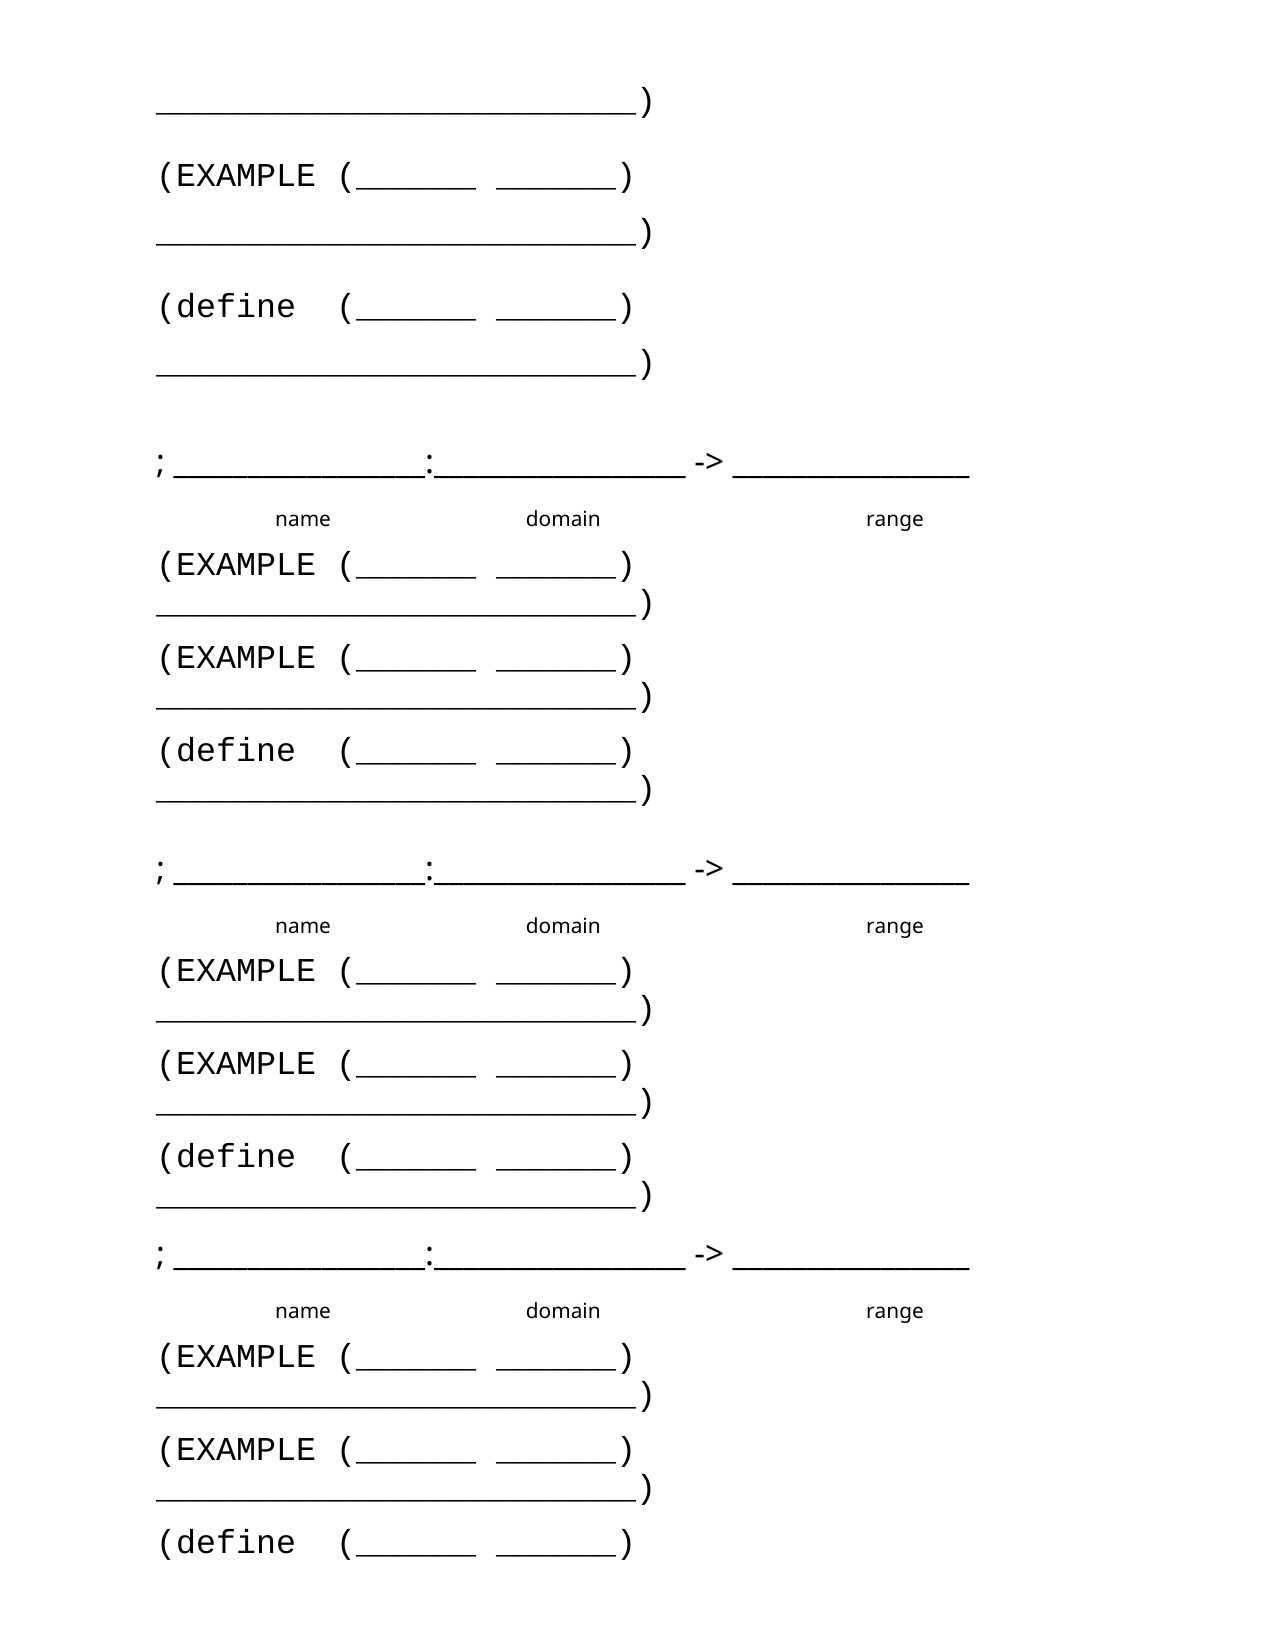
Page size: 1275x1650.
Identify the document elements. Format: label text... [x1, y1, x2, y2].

table_cell (EXAMPLE (______ ______) ________________________) [150, 1038, 1125, 1131]
table_cell (define (______ ______) ________________________) [150, 725, 1125, 818]
table_cell (EXAMPLE (______ ______) ________________________) [150, 1331, 1125, 1424]
table_cell (define (______ ______) ________________________) [150, 1131, 1125, 1224]
table_cell (EXAMPLE (______ ______) ________________________) [150, 150, 1125, 281]
table_cell ; _________________:_________________ -> ________________ name domain range [150, 818, 1125, 945]
table_cell (EXAMPLE (______ ______) ________________________) [150, 632, 1125, 725]
table_cell (define (______ ______) ________________________) [150, 281, 1125, 412]
table_cell ; _________________:_________________ -> ________________ name domain range [150, 1225, 1125, 1331]
table_cell ; _________________:_________________ -> ________________ name domain range [150, 412, 1125, 539]
table_cell (define (______ ______) [150, 1517, 1125, 1569]
table_cell ________________________) [150, 75, 1125, 149]
table_cell (EXAMPLE (______ ______) ________________________) [150, 1424, 1125, 1517]
table_cell (EXAMPLE (______ ______) ________________________) [150, 539, 1125, 632]
table_cell (EXAMPLE (______ ______) ________________________) [150, 945, 1125, 1038]
